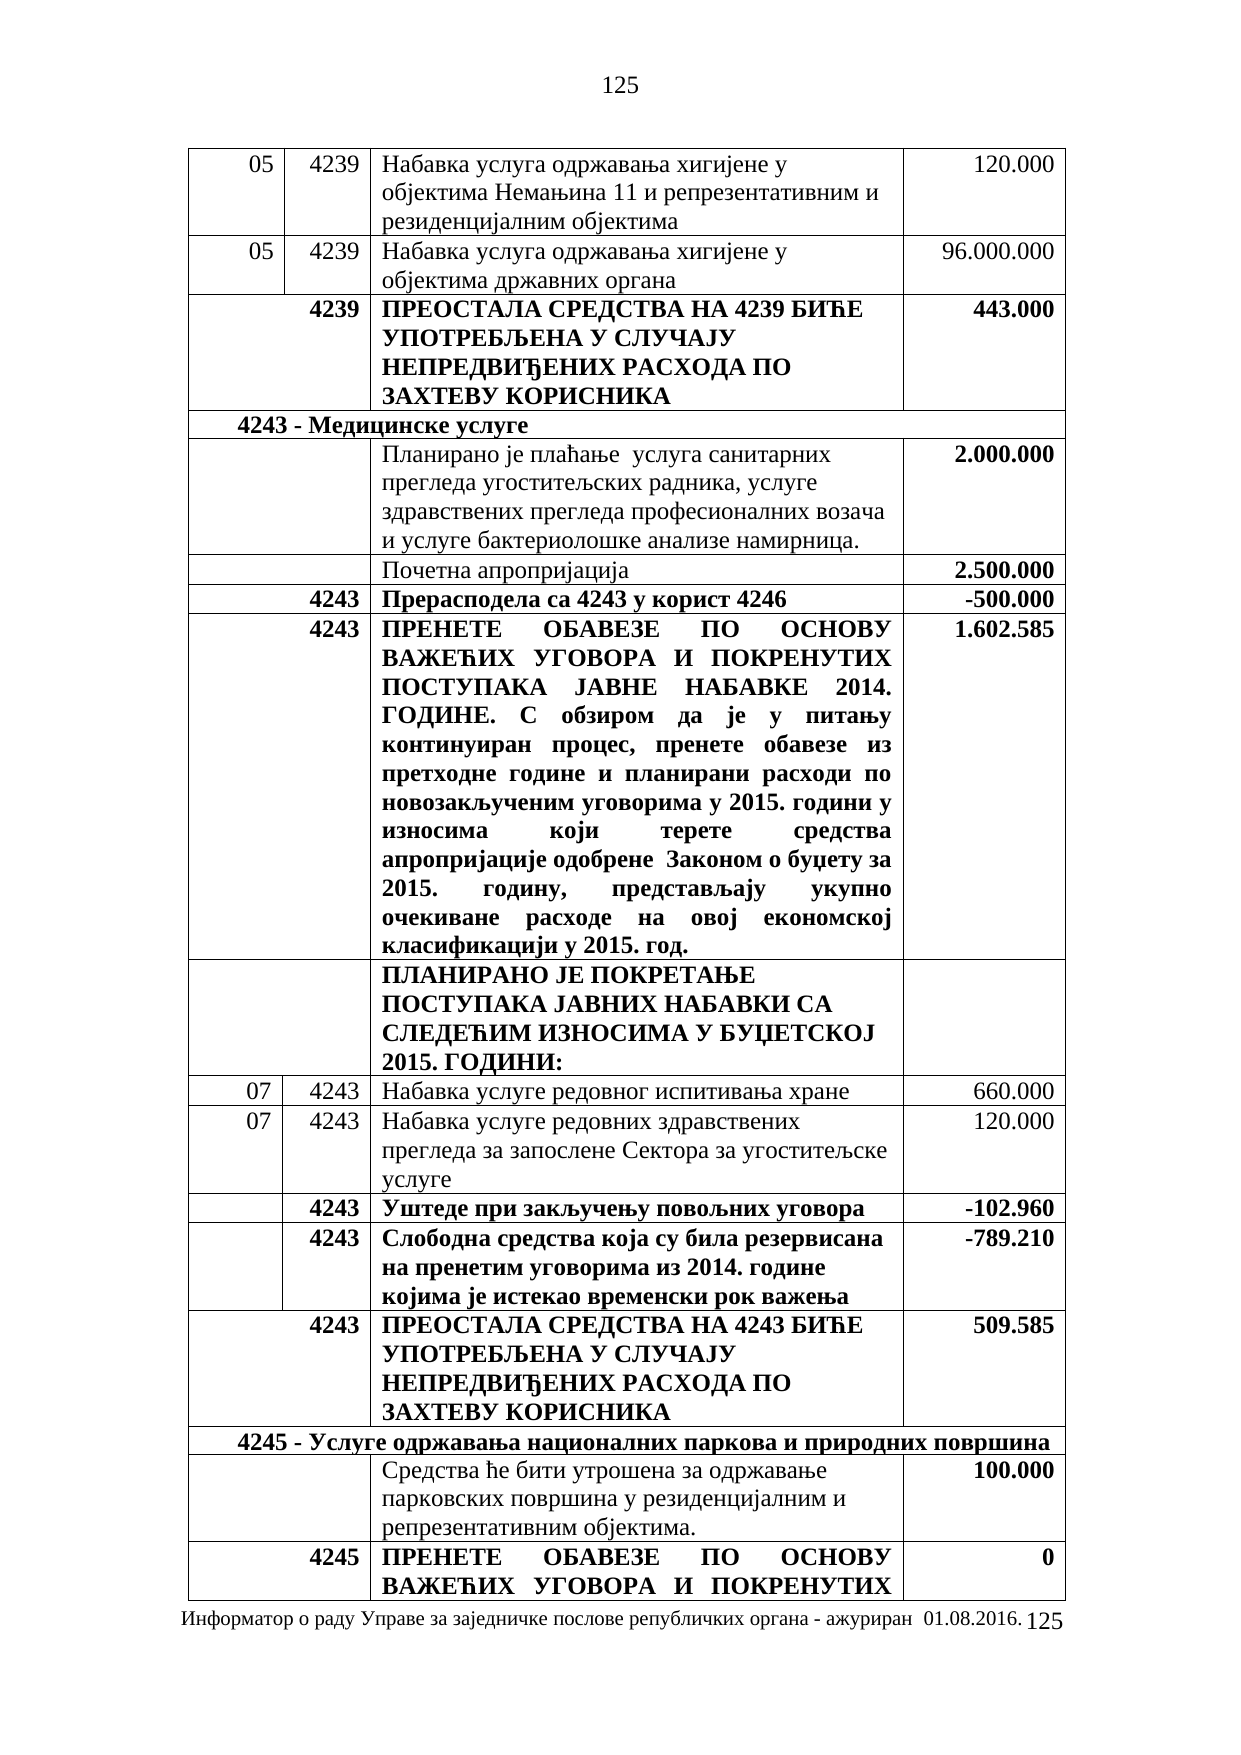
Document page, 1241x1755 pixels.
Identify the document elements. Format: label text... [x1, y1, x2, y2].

table_cell ПРЕНЕТЕ ОБАВЕЗЕ ПО ОСНОВУ ВАЖЕЋИХ УГОВОРА И ПОКРЕНУТИХ [371, 1542, 903, 1599]
table_cell 07 [189, 1106, 282, 1192]
table_cell [189, 960, 370, 1075]
table_cell 120.000 [904, 1106, 1065, 1192]
table_cell -500.000 [904, 585, 1065, 613]
table_cell Набавка услуге редовног испитивања хране [371, 1076, 903, 1105]
table_cell 4243 [189, 1311, 370, 1426]
table_cell 4243 [283, 1106, 370, 1192]
table_cell 443.000 [904, 295, 1065, 409]
table_cell ПРЕНЕТЕ ОБАВЕЗЕ ПО ОСНОВУ ВАЖЕЋИХ УГОВОРА И ПОКРЕНУТИХ ПОСТУПАКА ЈАВНЕ НАБАВКЕ 2014. ГОДИНЕ. С обзиром да је у питању континуиран процес, пренете обавезе из претходне године и планирани расходи по новозакљученим уговорима у 2015. години у износима који терете средства апропријације одобрене Законом о буџету за 2015. годину, представљају укупно очекиване расходе на овој економској класификацији у 2015. год. [371, 614, 903, 959]
table_cell Почетна апропријација [371, 555, 903, 583]
table_cell Слободна средства која су била резервисана на пренетим уговорима из 2014. године којима је истекао временски рок важења [371, 1223, 903, 1309]
table_cell 0 [904, 1542, 1065, 1599]
table_cell -102.960 [904, 1194, 1065, 1222]
table_cell Прерасподела са 4243 у корист 4246 [371, 585, 903, 613]
table_cell 4239 [285, 236, 370, 293]
table_cell ПРЕОСТАЛА СРЕДСТВА НА 4239 БИЋЕ УПОТРЕБЉЕНА У СЛУЧАЈУ НЕПРЕДВИЂЕНИХ РАСХОДА ПО ЗАХТЕВУ КОРИСНИКА [371, 295, 903, 409]
table_cell 07 [189, 1076, 282, 1105]
table_cell [189, 1455, 370, 1541]
table_cell 100.000 [904, 1455, 1065, 1541]
table_cell Планирано је плаћање услуга санитарних прегледа угоститељских радника, услуге здравствених прегледа професионалних возача и услуге бактериолошке анализе намирница. [371, 439, 903, 554]
table_cell 4239 [285, 149, 370, 235]
table_cell 05 [189, 236, 284, 293]
table_cell 4245 - Услуге одржавања националних паркова и природних површина [189, 1427, 1065, 1454]
table_cell 2.000.000 [904, 439, 1065, 554]
table_cell 4243 [189, 585, 370, 613]
table_cell 4243 - Медицинске услуге [189, 411, 1065, 438]
table_cell 120.000 [904, 149, 1065, 235]
table_cell 4245 [189, 1542, 370, 1599]
table_cell 4243 [189, 614, 370, 959]
table_cell -789.210 [904, 1223, 1065, 1309]
table_cell [189, 1223, 282, 1309]
table_cell 1.602.585 [904, 614, 1065, 959]
table_cell Набавка услуге редовних здравствених прегледа за запослене Сектора за угоститељске услуге [371, 1106, 903, 1192]
table_cell [904, 960, 1065, 1075]
table_cell ПРЕОСТАЛА СРЕДСТВА НА 4243 БИЋЕ УПОТРЕБЉЕНА У СЛУЧАЈУ НЕПРЕДВИЂЕНИХ РАСХОДА ПО ЗАХТЕВУ КОРИСНИКА [371, 1311, 903, 1426]
table_cell Набавка услуга одржавања хигијене у објектима Немањина 11 и репрезентативним и резиденцијалним објектима [371, 149, 903, 235]
table_cell 509.585 [904, 1311, 1065, 1426]
table_cell 05 [189, 149, 284, 235]
table_cell 96.000.000 [904, 236, 1065, 293]
table_cell Уштеде при закључењу повољних уговора [371, 1194, 903, 1222]
table_cell 4239 [189, 295, 370, 409]
table_cell 4243 [283, 1076, 370, 1105]
table_cell 4243 [283, 1223, 370, 1309]
table_cell ПЛАНИРАНО ЈЕ ПОКРЕТАЊЕ ПОСТУПАКА ЈАВНИХ НАБАВКИ СА СЛЕДЕЋИМ ИЗНОСИМА У БУЏЕТСКОЈ 2015. ГОДИНИ: [371, 960, 903, 1075]
table_cell 4243 [283, 1194, 370, 1222]
table_cell Средства ће бити утрошена за одржавање парковских површина у резиденцијалним и репрезентативним објектима. [371, 1455, 903, 1541]
table_cell [189, 555, 370, 583]
table_cell [189, 1194, 282, 1222]
table_cell 2.500.000 [904, 555, 1065, 583]
table_cell [189, 439, 370, 554]
table_cell Набавка услуга одржавања хигијене у објектима државних органа [371, 236, 903, 293]
table_cell 660.000 [904, 1076, 1065, 1105]
